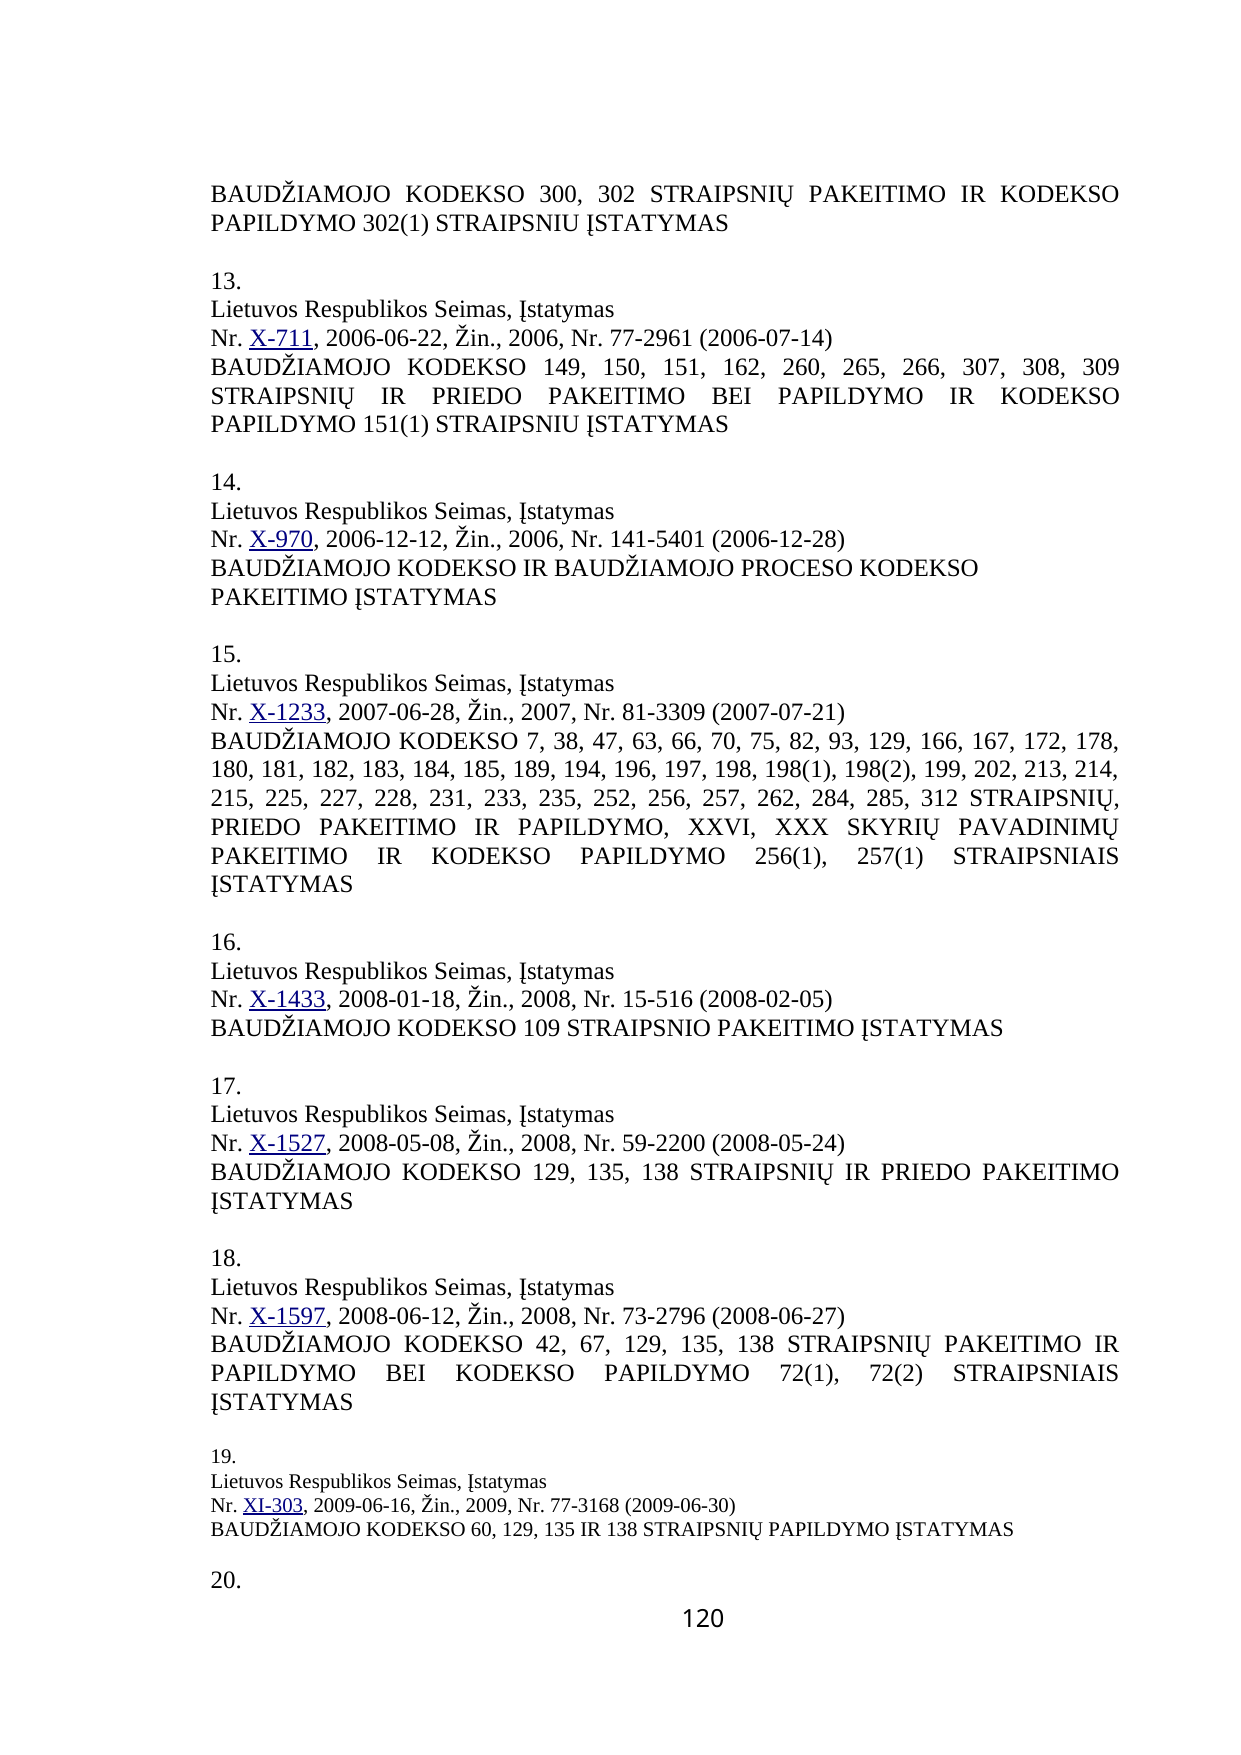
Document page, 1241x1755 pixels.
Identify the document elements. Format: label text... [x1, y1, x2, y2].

text BAUDŽIAMOJO KODEKSO 149, 150, 151, 162, 260, 265, 266, 307, 308, 309 STRAIPSNIŲ IR PRIEDO PAKEITIMO BEI PAPILDYMO IR KODEKSO PAPILDYMO 151(1) STRAIPSNIU ĮSTATYMAS [210, 352, 1120, 438]
text BAUDŽIAMOJO KODEKSO 7, 38, 47, 63, 66, 70, 75, 82, 93, 129, 166, 167, 172, 178, 180, 181, 182, 183, 184, 185, 189, 194, 196, 197, 198, 198(1), 198(2), 199, 202, 213, 214, 215, 225, 227, 228, 231, 233, 235, 252, 256, 257, 262, 284, 285, 312 STRAIPSNIŲ, PRIEDO PAKEITIMO IR PAPILDYMO, XXVI, XXX SKYRIŲ PAVADINIMŲ PAKEITIMO IR KODEKSO PAPILDYMO 256(1), 257(1) STRAIPSNIAIS ĮSTATYMAS [210, 726, 1120, 898]
text Nr. X-1597, 2008-06-12, Žin., 2008, Nr. 73-2796 (2008-06-27) [210, 1301, 1120, 1329]
text 19. [210, 1444, 1120, 1468]
text BAUDŽIAMOJO KODEKSO IR BAUDŽIAMOJO PROCESO KODEKSO PAKEITIMO ĮSTATYMAS [210, 553, 1120, 611]
text Nr. X-1527, 2008-05-08, Žin., 2008, Nr. 59-2200 (2008-05-24) [210, 1128, 1120, 1157]
text Lietuvos Respublikos Seimas, Įstatymas [210, 668, 1120, 697]
text BAUDŽIAMOJO KODEKSO 109 STRAIPSNIO PAKEITIMO ĮSTATYMAS [210, 1013, 1120, 1042]
text Nr. X-711, 2006-06-22, Žin., 2006, Nr. 77-2961 (2006-07-14) [210, 323, 1120, 352]
text Lietuvos Respublikos Seimas, Įstatymas [210, 956, 1120, 984]
text Lietuvos Respublikos Seimas, Įstatymas [210, 294, 1120, 323]
text 20. [210, 1565, 1120, 1593]
text Nr. X-1233, 2007-06-28, Žin., 2007, Nr. 81-3309 (2007-07-21) [210, 697, 1120, 726]
text 16. [210, 927, 1120, 956]
text BAUDŽIAMOJO KODEKSO 60, 129, 135 IR 138 STRAIPSNIŲ PAPILDYMO ĮSTATYMAS [210, 1517, 1120, 1541]
text Nr. X-1433, 2008-01-18, Žin., 2008, Nr. 15-516 (2008-02-05) [210, 984, 1120, 1013]
text Lietuvos Respublikos Seimas, Įstatymas [210, 1099, 1120, 1128]
text 18. [210, 1243, 1120, 1272]
text 17. [210, 1071, 1120, 1099]
text Lietuvos Respublikos Seimas, Įstatymas [210, 1272, 1120, 1301]
text Nr. X-970, 2006-12-12, Žin., 2006, Nr. 141-5401 (2006-12-28) [210, 524, 1120, 553]
text Lietuvos Respublikos Seimas, Įstatymas [210, 496, 1120, 524]
text Nr. XI-303, 2009-06-16, Žin., 2009, Nr. 77-3168 (2009-06-30) [210, 1493, 1120, 1517]
text 14. [210, 467, 1120, 496]
text BAUDŽIAMOJO KODEKSO 42, 67, 129, 135, 138 STRAIPSNIŲ PAKEITIMO IR PAPILDYMO BEI KODEKSO PAPILDYMO 72(1), 72(2) STRAIPSNIAIS ĮSTATYMAS [210, 1329, 1120, 1416]
text 13. [210, 266, 1120, 294]
text BAUDŽIAMOJO KODEKSO 300, 302 STRAIPSNIŲ PAKEITIMO IR KODEKSO PAPILDYMO 302(1) STRAIPSNIU ĮSTATYMAS [210, 179, 1120, 237]
text 15. [210, 639, 1120, 668]
text Lietuvos Respublikos Seimas, Įstatymas [210, 1468, 1120, 1493]
text BAUDŽIAMOJO KODEKSO 129, 135, 138 STRAIPSNIŲ IR PRIEDO PAKEITIMO ĮSTATYMAS [210, 1157, 1120, 1214]
